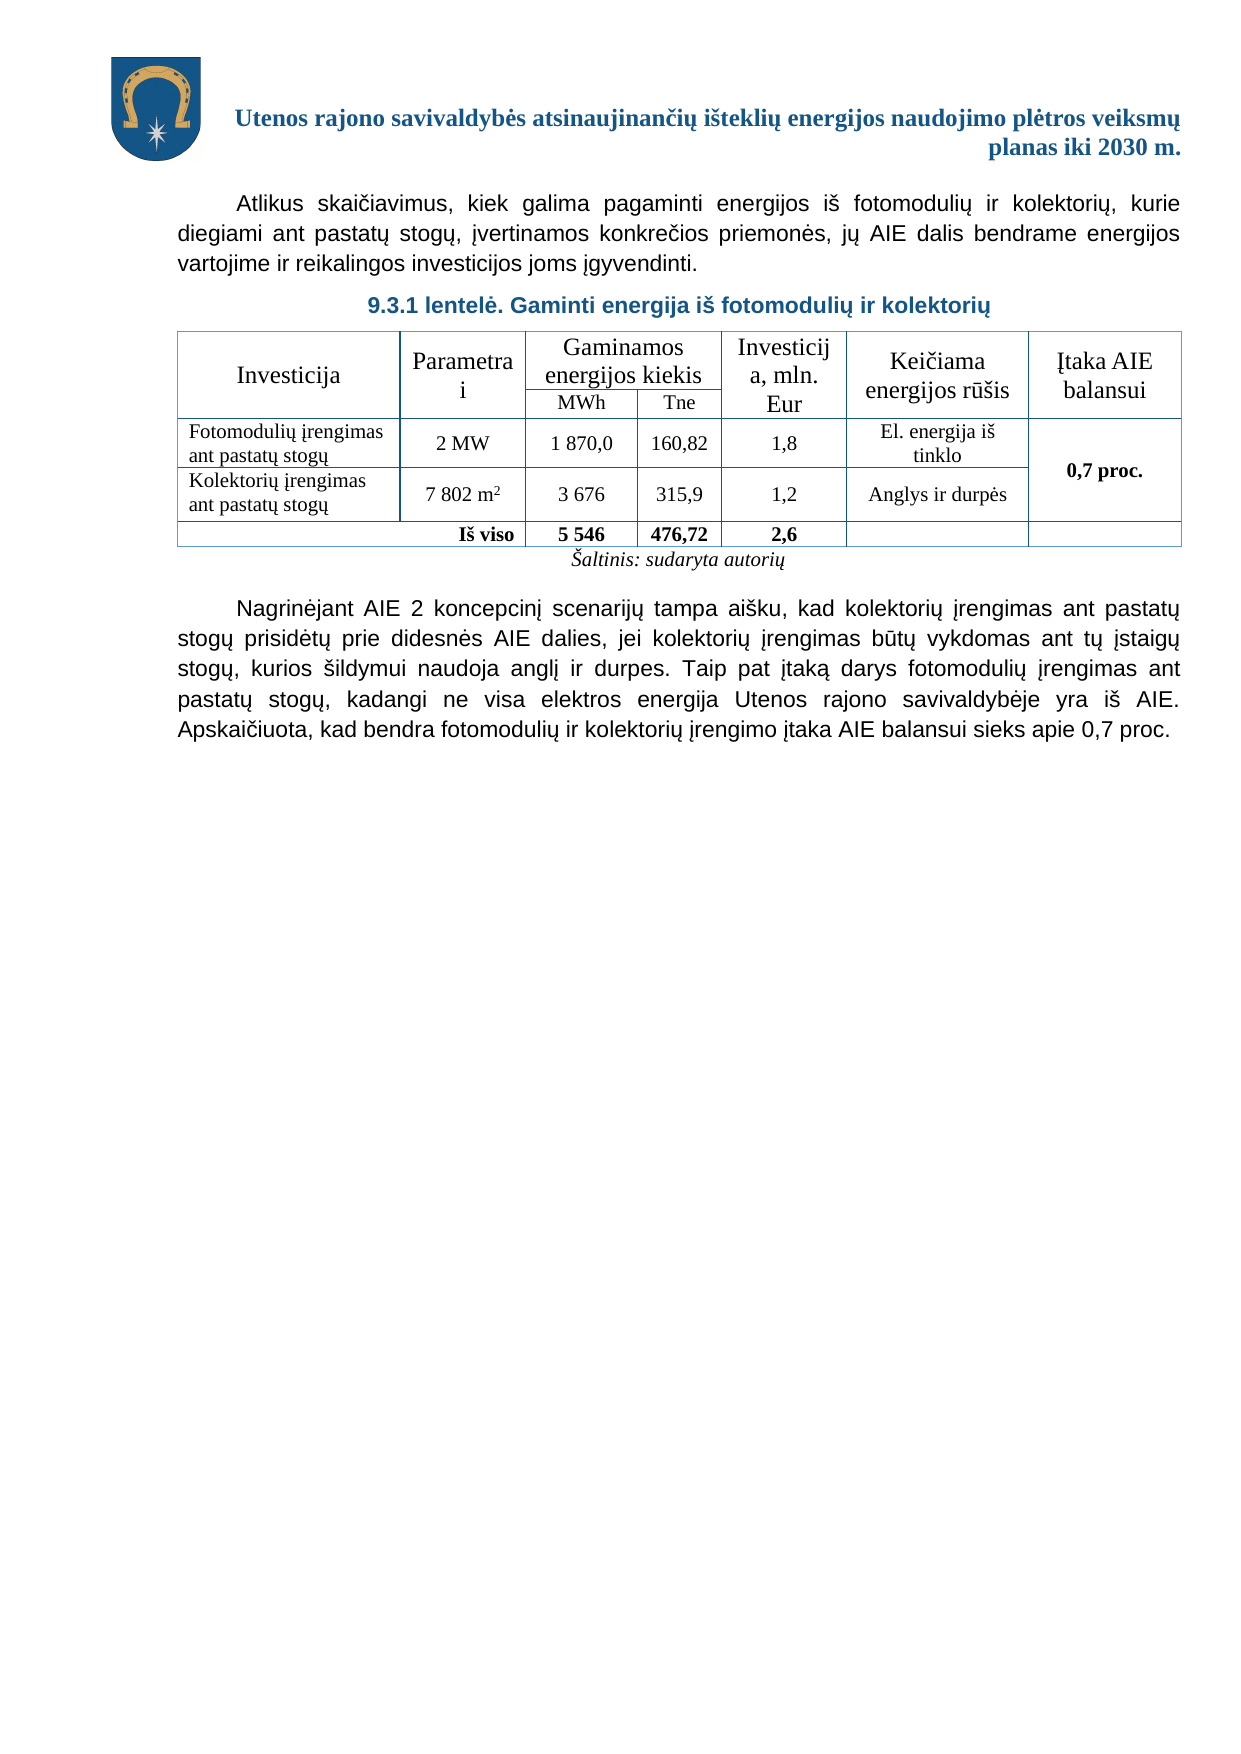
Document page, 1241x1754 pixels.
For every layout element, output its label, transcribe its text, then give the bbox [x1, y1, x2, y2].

table_cell Iš viso [178, 522, 525, 546]
table_cell 1 870,0 [526, 419, 637, 467]
table_header Investicija [178, 332, 399, 418]
table_cell [847, 522, 1028, 546]
table_cell Anglys ir durpės [847, 468, 1028, 521]
table_cell 1,8 [722, 419, 846, 467]
table_cell 5 546 [526, 522, 637, 546]
table_cell 315,9 [638, 468, 721, 521]
table_cell Kolektorių įrengimas ant pastatų stogų [178, 468, 399, 521]
subtitle 9.3.1 lentelė. Gaminti energija iš fotomodulių ir kolektorių [177, 292, 1181, 319]
table_header Parametrai [401, 332, 525, 418]
table_cell 0,7 proc. [1029, 419, 1181, 521]
table_header Investicija, mln. Eur [722, 332, 846, 418]
table_cell MWh [526, 390, 637, 418]
table_header Įtaka AIE balansui [1029, 332, 1181, 418]
table_cell El. energija iš tinklo [847, 419, 1028, 467]
text Atlikus skaičiavimus, kiek galima pagaminti energijos iš fotomodulių ir kolektorių, kurie diegiami ant pastatų stogų, įvertinamos konkrečios priemonės, jų AIE dalis bendrame energijos vartojime ir reikalingos investicijos joms įgyvendinti. [177, 190, 1181, 276]
table_cell 160,82 [638, 419, 721, 467]
table_cell [1029, 522, 1181, 546]
table_header Keičiama energijos rūšis [847, 332, 1028, 418]
text Šaltinis: sudaryta autorių [177, 547, 1181, 571]
table_cell 3 676 [526, 468, 637, 521]
table_cell 1,2 [722, 468, 846, 521]
table_cell 476,72 [638, 522, 721, 546]
table_cell 2,6 [722, 522, 846, 546]
table_cell 2 MW [401, 419, 525, 467]
text Nagrinėjant AIE 2 koncepcinį scenarijų tampa aišku, kad kolektorių įrengimas ant pastatų stogų prisidėtų prie didesnės AIE dalies, jei kolektorių įrengimas būtų vykdomas ant tų įstaigų stogų, kurios šildymui naudoja anglį ir durpes. Taip pat įtaką darys fotomodulių įrengimas ant pastatų stogų, kadangi ne visa elektros energija Utenos rajono savivaldybėje yra iš AIE. Apskaičiuota, kad bendra fotomodulių ir kolektorių įrengimo įtaka AIE balansui sieks apie 0,7 proc. [177, 595, 1181, 742]
table_header Gaminamos energijos kiekis [526, 332, 721, 389]
table_cell 7 802 m2 [401, 468, 525, 521]
table_cell Tne [638, 390, 721, 418]
table_cell Fotomodulių įrengimas ant pastatų stogų [178, 419, 399, 467]
